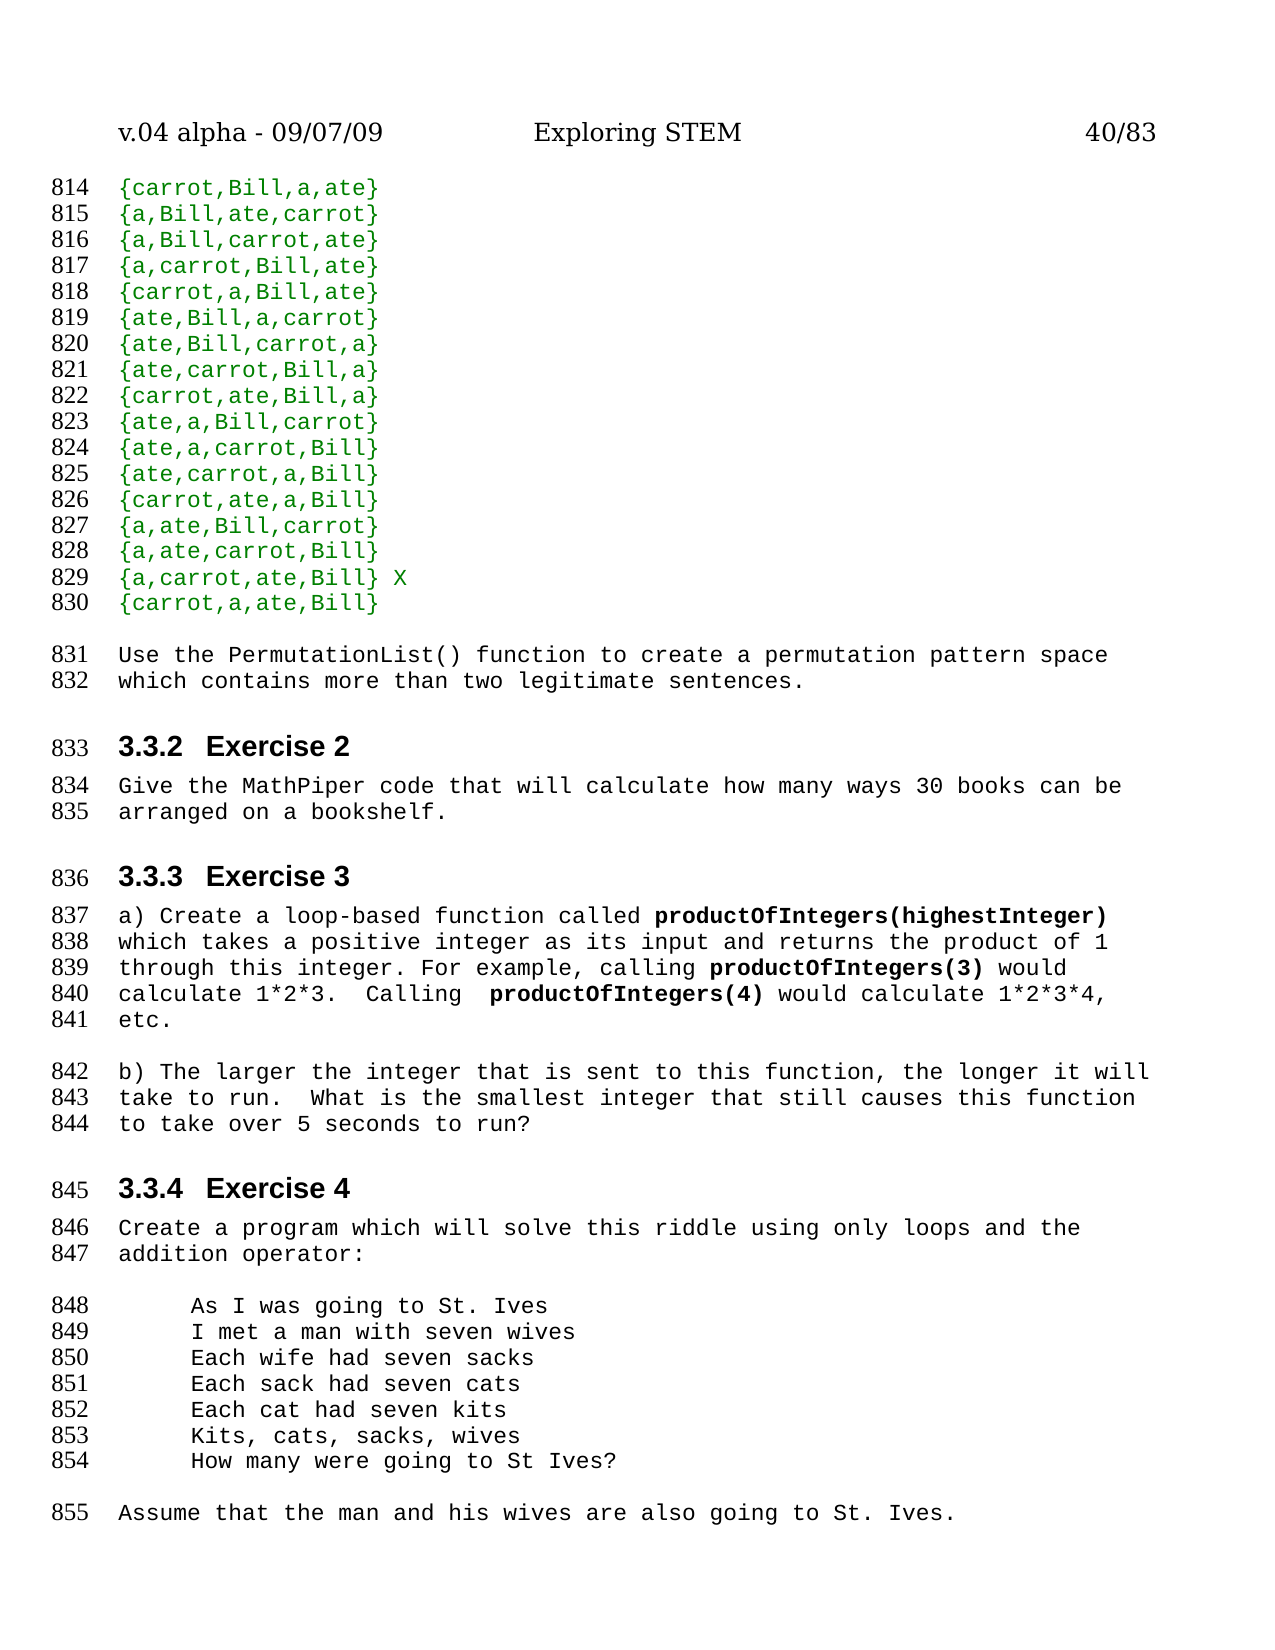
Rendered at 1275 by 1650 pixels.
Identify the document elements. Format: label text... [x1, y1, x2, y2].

text Assume that the man and his wives are also going to St. Ives. [118, 1502, 1157, 1528]
subtitle Exercise 4 [118, 1171, 1157, 1204]
text {a,carrot,ate,Bill} X [118, 566, 1157, 592]
text How many were going to St Ives? [191, 1450, 1157, 1476]
text {carrot,Bill,a,ate} [118, 177, 1157, 203]
text {ate,Bill,carrot,a} [118, 332, 1157, 358]
text {ate,Bill,a,carrot} [118, 306, 1157, 332]
text {ate,a,carrot,Bill} [118, 436, 1157, 462]
text {ate,carrot,a,Bill} [118, 462, 1157, 488]
text Each wife had seven sacks [191, 1346, 1157, 1372]
text Give the MathPiper code that will calculate how many ways 30 books can be arranged on a bookshelf. [118, 774, 1157, 826]
text b) The larger the integer that is sent to this function, the longer it will take to run. What is the smallest integer that still causes this function to take over 5 seconds to run? [118, 1060, 1157, 1138]
text {a,ate,carrot,Bill} [118, 540, 1157, 566]
text I met a man with seven wives [191, 1320, 1157, 1346]
text {carrot,ate,Bill,a} [118, 384, 1157, 410]
text {ate,a,Bill,carrot} [118, 410, 1157, 436]
text Kits, cats, sacks, wives [191, 1424, 1157, 1450]
text Use the PermutationList() function to create a permutation pattern space which contains more than two legitimate sentences. [118, 644, 1157, 696]
text {carrot,a,ate,Bill} [118, 592, 1157, 618]
subtitle Exercise 3 [118, 859, 1157, 892]
text {carrot,ate,a,Bill} [118, 488, 1157, 514]
text Each cat had seven kits [191, 1398, 1157, 1424]
text {ate,carrot,Bill,a} [118, 358, 1157, 384]
text Create a program which will solve this riddle using only loops and the addition operator: [118, 1216, 1157, 1268]
text {a,Bill,ate,carrot} [118, 203, 1157, 229]
text {a,carrot,Bill,ate} [118, 254, 1157, 281]
subtitle Exercise 2 [118, 728, 1157, 762]
text As I was going to St. Ives [191, 1294, 1157, 1320]
text {a,ate,Bill,carrot} [118, 514, 1157, 540]
text {a,Bill,carrot,ate} [118, 229, 1157, 254]
text a) Create a loop-based function called productOfIntegers(highestInteger) which takes a positive integer as its input and returns the product of 1 through this integer. For example, calling productOfIntegers(3) would calculate 1*2*3. Calling productOfIntegers(4) would calculate 1*2*3*4, etc. [118, 904, 1157, 1034]
text Each sack had seven cats [191, 1372, 1157, 1398]
text {carrot,a,Bill,ate} [118, 281, 1157, 306]
